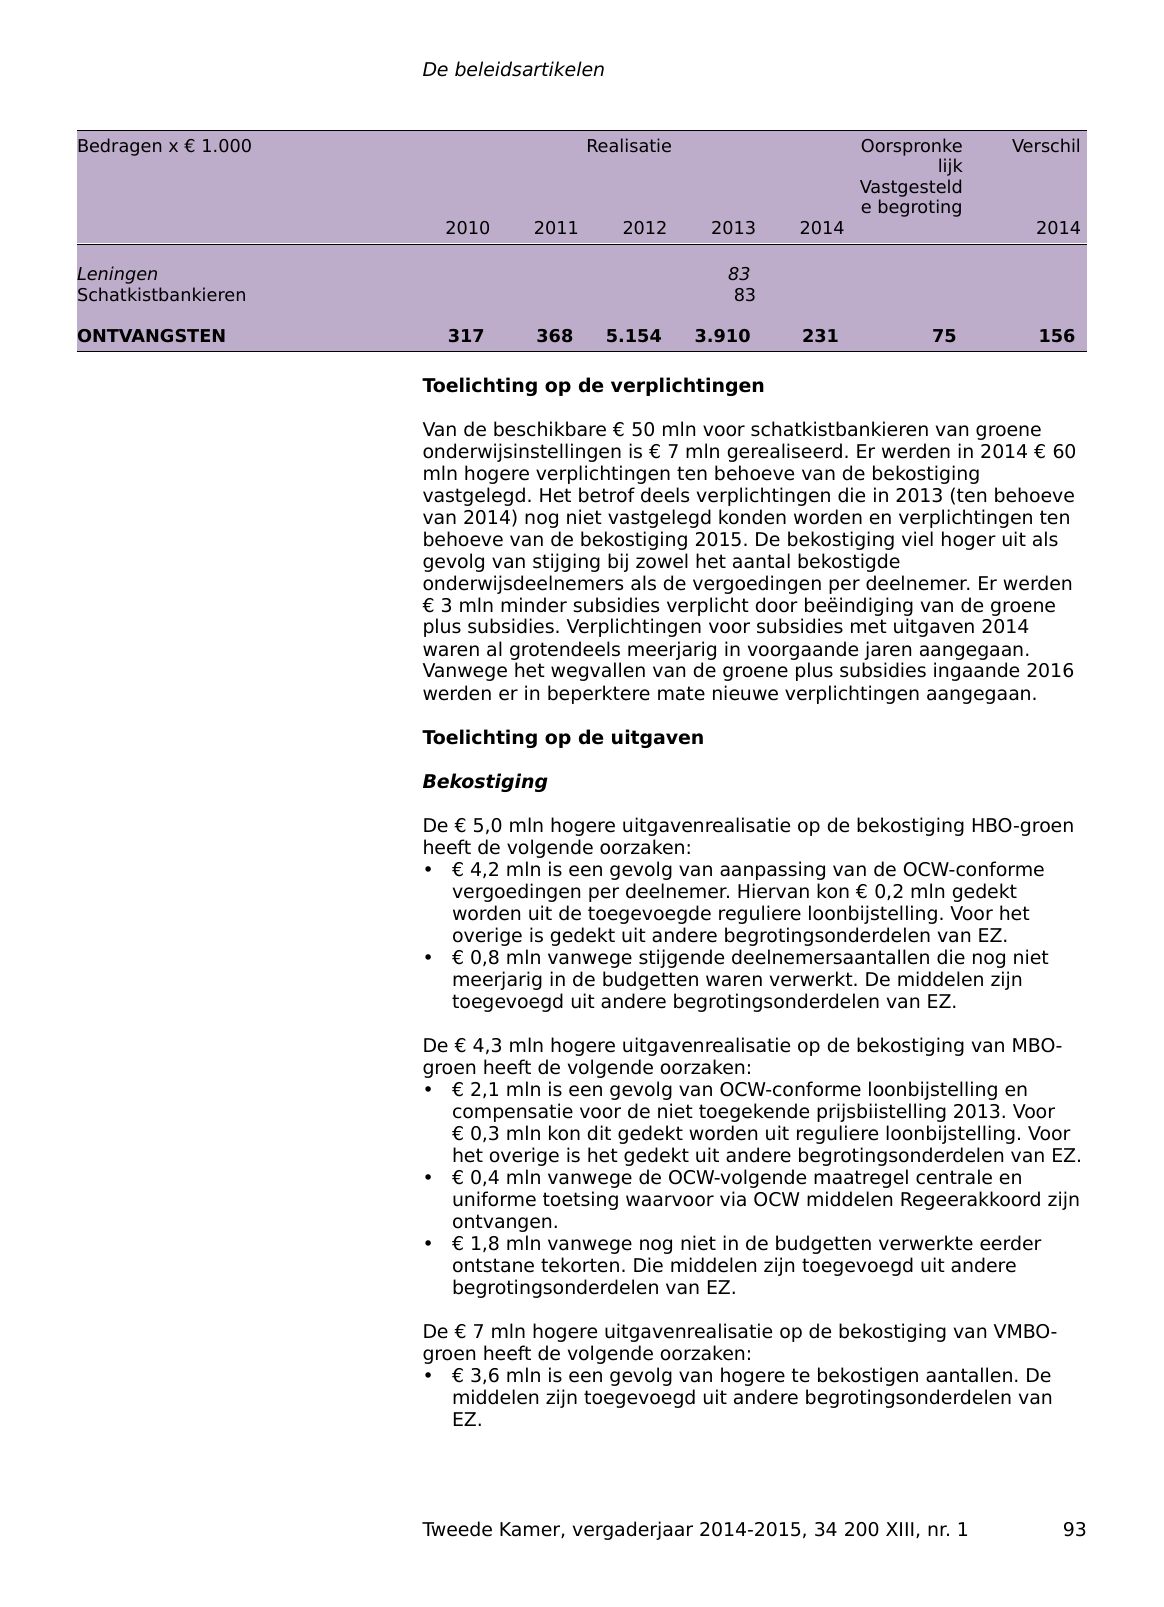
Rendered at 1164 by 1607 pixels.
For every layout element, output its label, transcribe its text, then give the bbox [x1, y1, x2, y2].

table_cell [762, 285, 850, 305]
table_cell [673, 305, 762, 326]
text De € 7 mln hogere uitgavenrealisatie op de bekostiging van VMBO-groen heeft de volgende oorzaken: [422, 1321, 1087, 1365]
text • € 1,8 mln vanwege nog niet in de budgetten verwerkte eerder ontstane tekorten. Die middelen zijn toegevoegd uit andere begrotingsonderdelen van EZ. [422, 1233, 1087, 1299]
subtitle Toelichting op de uitgaven [422, 727, 1087, 748]
table_cell 368 [496, 326, 584, 351]
text Van de beschikbare € 50 mln voor schatkistbankieren van groene onderwijsinstellingen is € 7 mln gerealiseerd. Er werden in 2014 € 60 mln hogere verplichtingen ten behoeve van de bekostiging vastgelegd. Het betrof deels verplichtingen die in 2013 (ten behoeve van 2014) nog niet vastgelegd konden worden en verplichtingen ten behoeve van de bekostiging 2015. De bekostiging viel hoger uit als gevolg van stijging bij zowel het aantal bekostigde onderwijsdeelnemers als de vergoedingen per deelnemer. Er werden € 3 mln minder subsidies verplicht door beëindiging van de groene plus subsidies. Verplichtingen voor subsidies met uitgaven 2014 waren al grotendeels meerjarig in voorgaande jaren aangegaan. Vanwege het wegvallen van de groene plus subsidies ingaande 2016 werden er in beperktere mate nieuwe verplichtingen aangegaan. [422, 419, 1087, 704]
table_cell 83 [673, 285, 762, 305]
text • € 2,1 mln is een gevolg van OCW-conforme loonbijstelling en compensatie voor de niet toegekende prijsbiistelling 2013. Voor € 0,3 mln kon dit gedekt worden uit reguliere loonbijstelling. Voor het overige is het gedekt uit andere begrotingsonderdelen van EZ. [422, 1079, 1087, 1167]
table_cell [850, 264, 968, 285]
table_cell 156 [969, 326, 1087, 351]
table_cell 231 [762, 326, 850, 351]
table_cell 2014 [969, 218, 1087, 243]
table_cell [77, 218, 407, 243]
table_cell ONTVANGSTEN [77, 326, 407, 351]
text • € 0,8 mln vanwege stijgende deelnemersaantallen die nog niet meerjarig in de budgetten waren verwerkt. De middelen zijn toegevoegd uit andere begrotingsonderdelen van EZ. [422, 947, 1087, 1013]
table_cell [762, 245, 850, 264]
table_cell [673, 245, 762, 264]
table_cell [77, 245, 407, 264]
table_cell [496, 305, 584, 326]
table_cell [408, 285, 496, 305]
table_header Bedragen x € 1.000 [77, 131, 407, 218]
table_cell Leningen [77, 264, 407, 285]
subtitle Toelichting op de verplichtingen [422, 374, 1087, 396]
table_cell [850, 245, 968, 264]
table_cell [408, 305, 496, 326]
table_cell [408, 264, 496, 285]
table_cell [585, 285, 673, 305]
table_cell [585, 245, 673, 264]
table_cell 2012 [585, 218, 673, 243]
text • € 3,6 mln is een gevolg van hogere te bekostigen aantallen. De middelen zijn toegevoegd uit andere begrotingsonderdelen van EZ. [422, 1365, 1087, 1431]
table_cell [496, 245, 584, 264]
text De € 4,3 mln hogere uitgavenrealisatie op de bekostiging van MBO-groen heeft de volgende oorzaken: [422, 1035, 1087, 1079]
table_cell [969, 305, 1087, 326]
table_cell [585, 305, 673, 326]
table_cell 5.154 [585, 326, 673, 351]
table_cell 2010 [408, 218, 496, 243]
table_cell [408, 245, 496, 264]
table_cell 317 [408, 326, 496, 351]
text • € 0,4 mln vanwege de OCW-volgende maatregel centrale en uniforme toetsing waarvoor via OCW middelen Regeerakkoord zijn ontvangen. [422, 1167, 1087, 1233]
table_cell [762, 264, 850, 285]
table_header Realisatie [408, 131, 850, 218]
table_cell [969, 245, 1087, 264]
table_cell [850, 305, 968, 326]
table_cell 83 [673, 264, 762, 285]
table_cell [850, 285, 968, 305]
table_cell 3.910 [673, 326, 762, 351]
table_cell 2011 [496, 218, 584, 243]
table_cell [969, 264, 1087, 285]
table_header Verschil [969, 131, 1087, 218]
table_cell Schatkistbankieren [77, 285, 407, 305]
subtitle Bekostiging [422, 771, 1087, 793]
table_cell [496, 264, 584, 285]
table_cell [762, 305, 850, 326]
text • € 4,2 mln is een gevolg van aanpassing van de OCW-conforme vergoedingen per deelnemer. Hiervan kon € 0,2 mln gedekt worden uit de toegevoegde reguliere loonbijstelling. Voor het overige is gedekt uit andere begrotingsonderdelen van EZ. [422, 859, 1087, 947]
table_cell 2013 [673, 218, 762, 243]
table_cell 2014 [762, 218, 850, 243]
table_cell [496, 285, 584, 305]
text De € 5,0 mln hogere uitgavenrealisatie op de bekostiging HBO-groen heeft de volgende oorzaken: [422, 815, 1087, 859]
table_cell [585, 264, 673, 285]
table_cell [969, 285, 1087, 305]
table_cell 75 [850, 326, 968, 351]
table_cell [850, 218, 968, 243]
table_cell [77, 305, 407, 326]
table_header Oorspronkelijk Vastgestelde begroting [850, 131, 968, 218]
